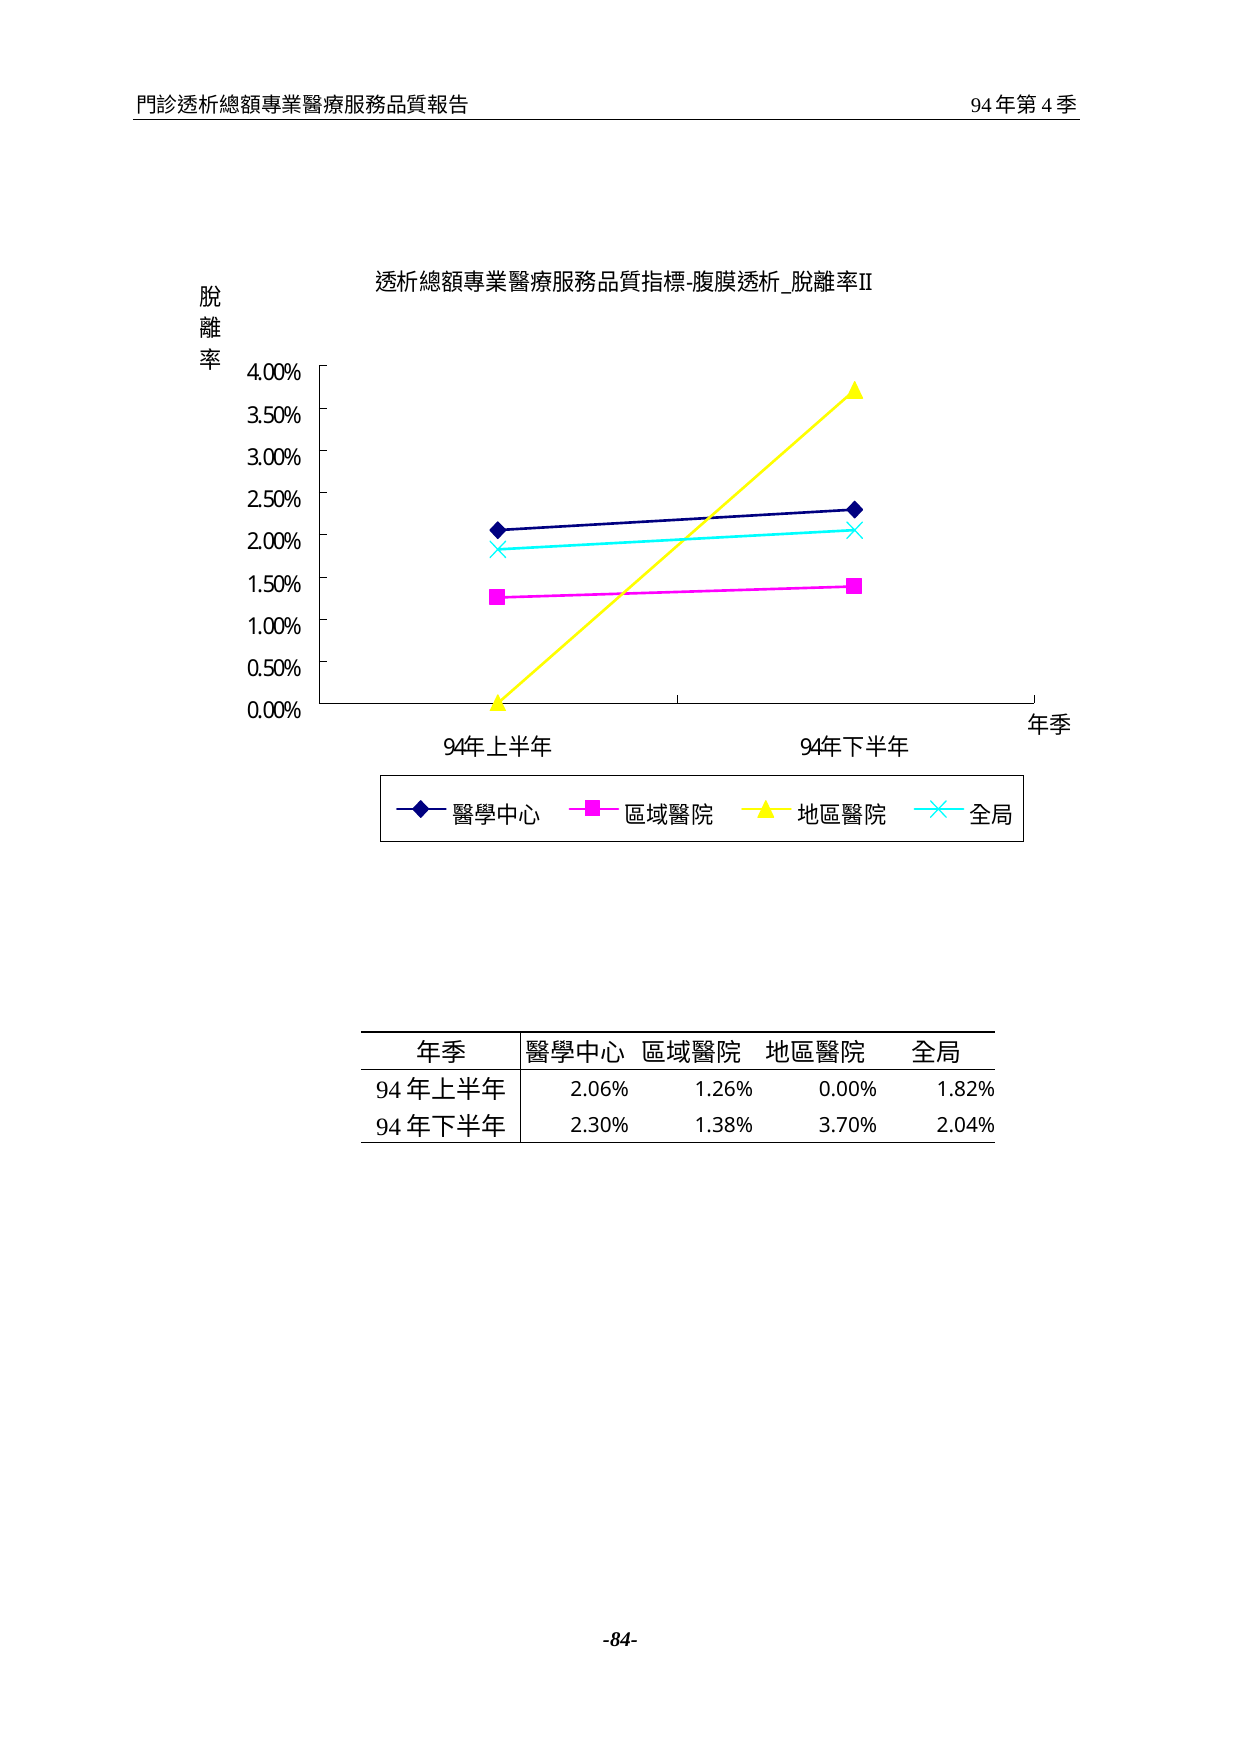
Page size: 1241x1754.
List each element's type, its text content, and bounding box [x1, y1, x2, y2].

table_cell 2.04% [877, 1106, 995, 1142]
table_cell 2.30% [521, 1106, 629, 1142]
table_header 全局 [877, 1033, 995, 1069]
table_cell 1.82% [877, 1070, 995, 1106]
table_header 地區醫院 [753, 1033, 877, 1069]
table_header 年季 [361, 1033, 520, 1069]
table_header 醫學中心 [521, 1033, 629, 1069]
table_cell 0.00% [753, 1070, 877, 1106]
table_cell 1.26% [629, 1070, 753, 1106]
table_cell 2.06% [521, 1070, 629, 1106]
table_cell 94年下半年 [361, 1106, 520, 1142]
table_cell 1.38% [629, 1106, 753, 1142]
table_cell 94年上半年 [361, 1070, 520, 1106]
table_cell 3.70% [753, 1106, 877, 1142]
table_header 區域醫院 [629, 1033, 753, 1069]
